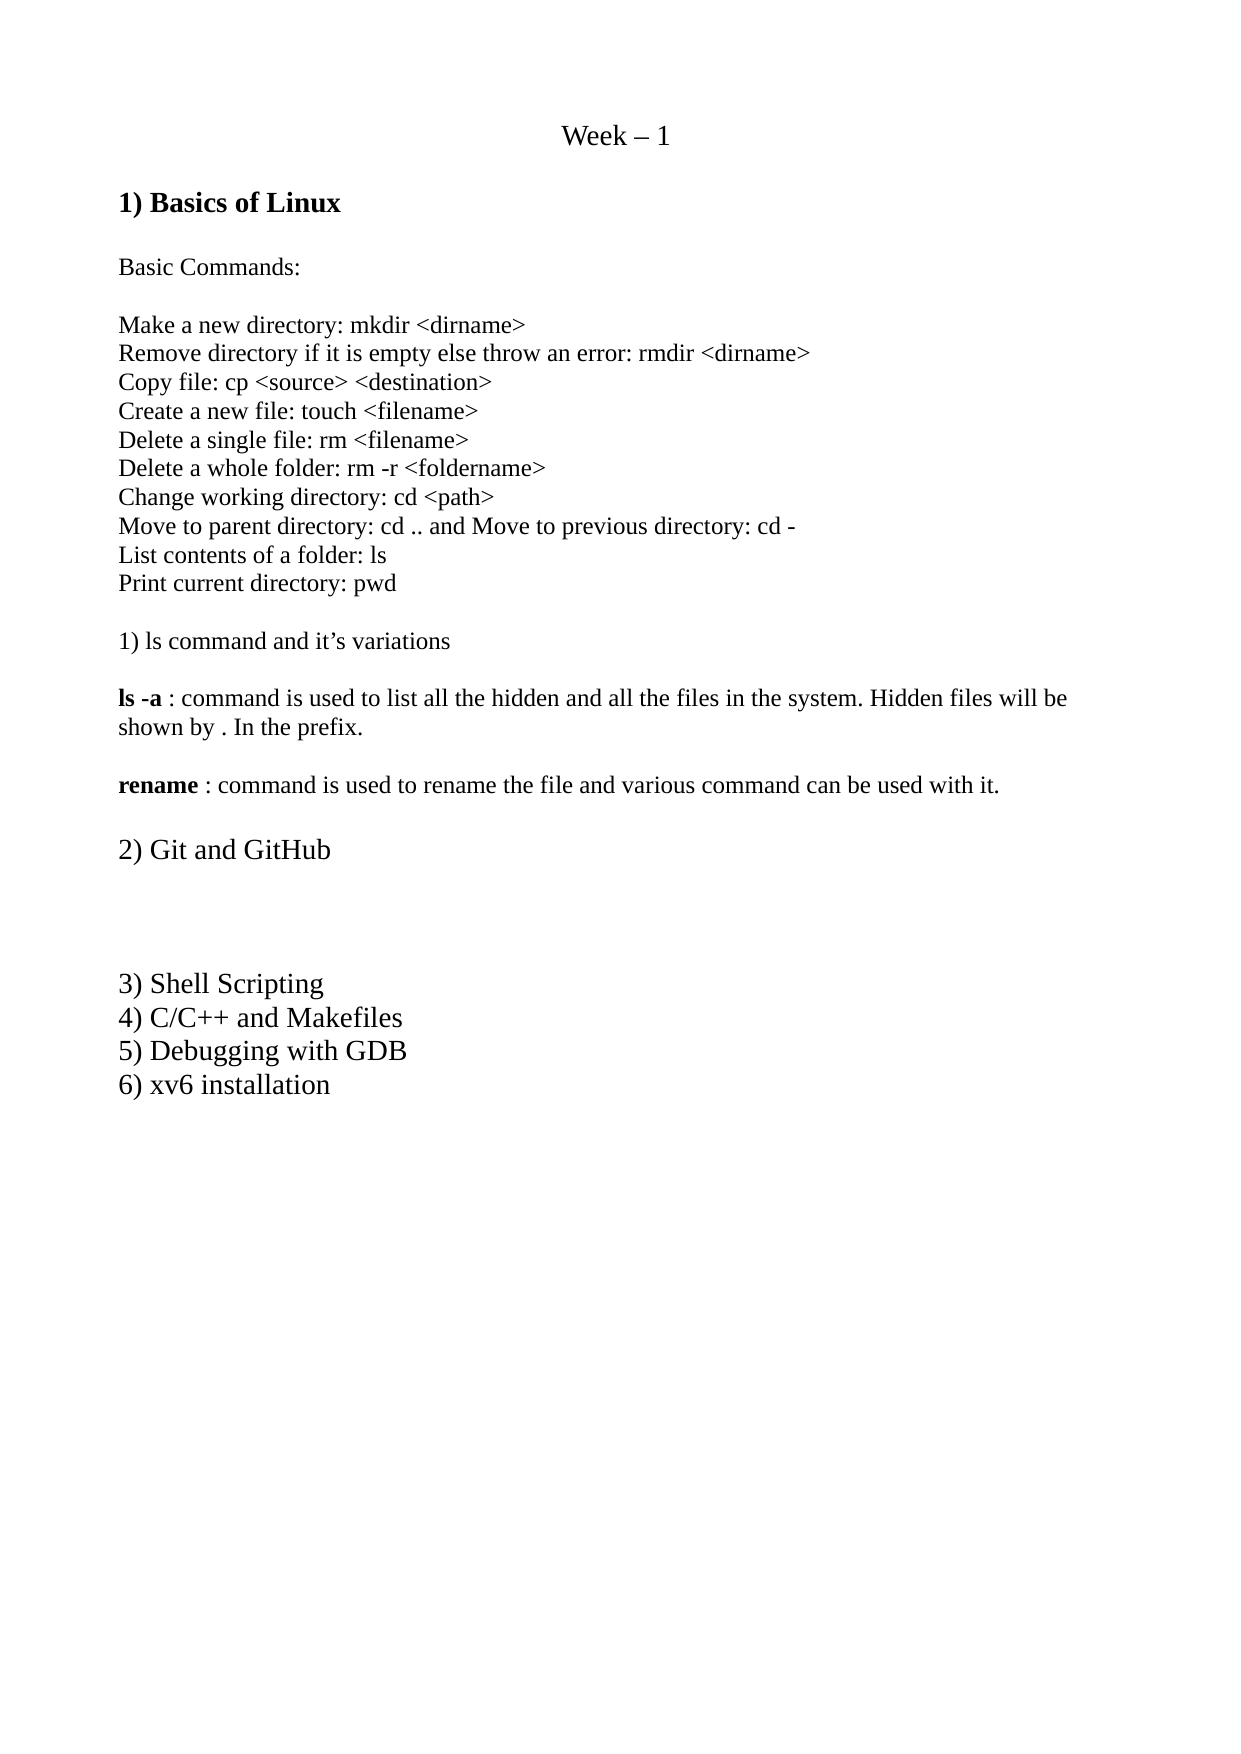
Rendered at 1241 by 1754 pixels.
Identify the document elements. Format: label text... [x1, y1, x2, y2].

text rename : command is used to rename the file and various command can be used with it. [118, 770, 1122, 798]
text 5) Debugging with GDB [118, 1033, 1122, 1067]
text 1) ls command and it’s variations [118, 626, 1122, 655]
text Create a new file: touch <filename> [118, 396, 1122, 425]
text 3) Shell Scripting [118, 966, 1122, 1000]
text Week – 1 [118, 118, 1122, 152]
text 6) xv6 installation [118, 1067, 1122, 1100]
text Move to parent directory: cd .. and Move to previous directory: cd - [118, 511, 1122, 540]
text 1) Basics of Linux [118, 185, 1122, 219]
text Basic Commands: [118, 252, 1122, 281]
text 4) C/C++ and Makefiles [118, 1000, 1122, 1033]
text Copy file: cp <source> <destination> [118, 367, 1122, 396]
text Change working directory: cd <path> [118, 482, 1122, 511]
text Print current directory: pwd [118, 568, 1122, 597]
text ls -a : command is used to list all the hidden and all the files in the system. Hidden files will be shown by . In the prefix. [118, 683, 1122, 741]
text Remove directory if it is empty else throw an error: rmdir <dirname> [118, 338, 1122, 367]
text List contents of a folder: ls [118, 540, 1122, 568]
text Delete a single file: rm <filename> [118, 425, 1122, 453]
text 2) Git and GitHub [118, 832, 1122, 866]
text Delete a whole folder: rm -r <foldername> [118, 453, 1122, 482]
text Make a new directory: mkdir <dirname> [118, 310, 1122, 338]
